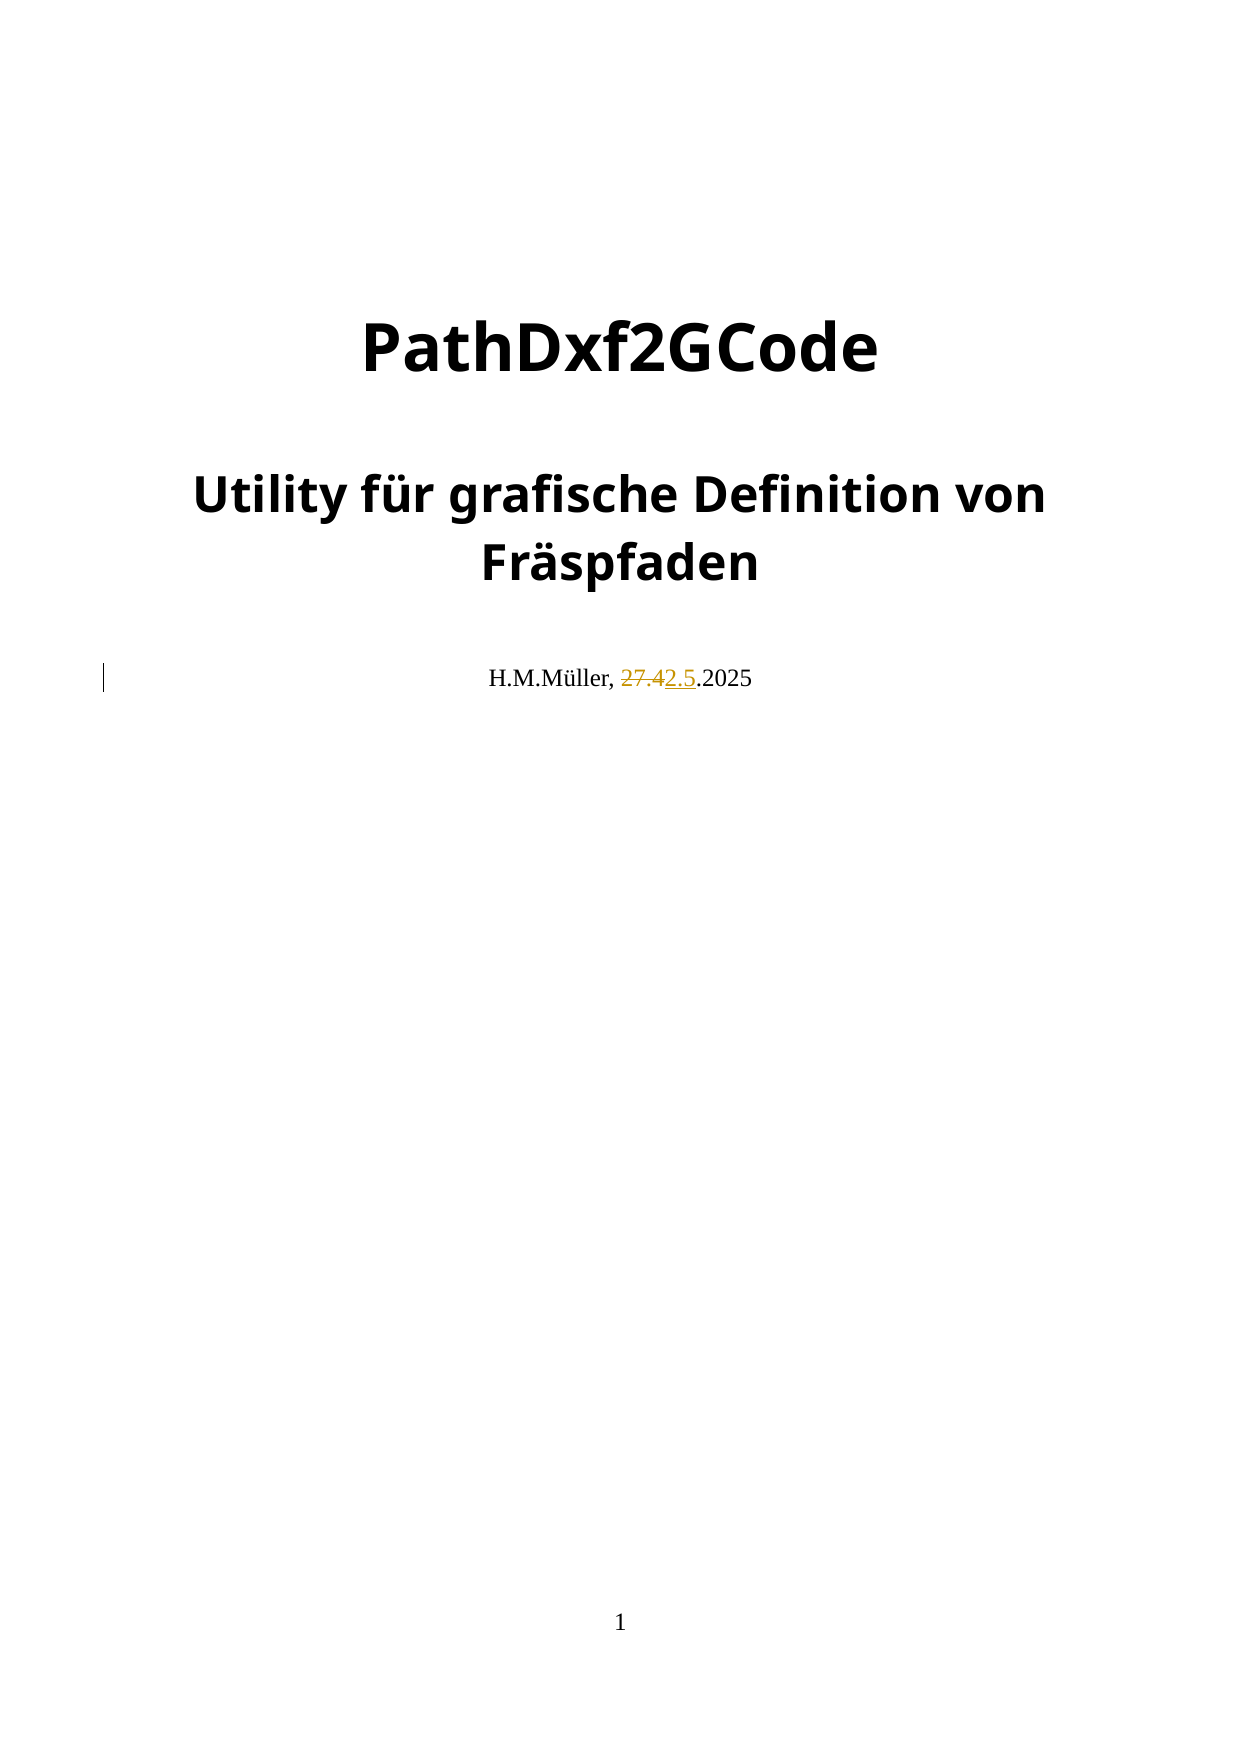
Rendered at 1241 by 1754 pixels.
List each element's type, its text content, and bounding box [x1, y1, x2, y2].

text H.M.Müller, 2.5.2025 [118, 663, 1122, 692]
text PathDxf2GCode [118, 300, 1122, 391]
text Utility für grafische Definition von Fräspfaden [118, 459, 1122, 595]
